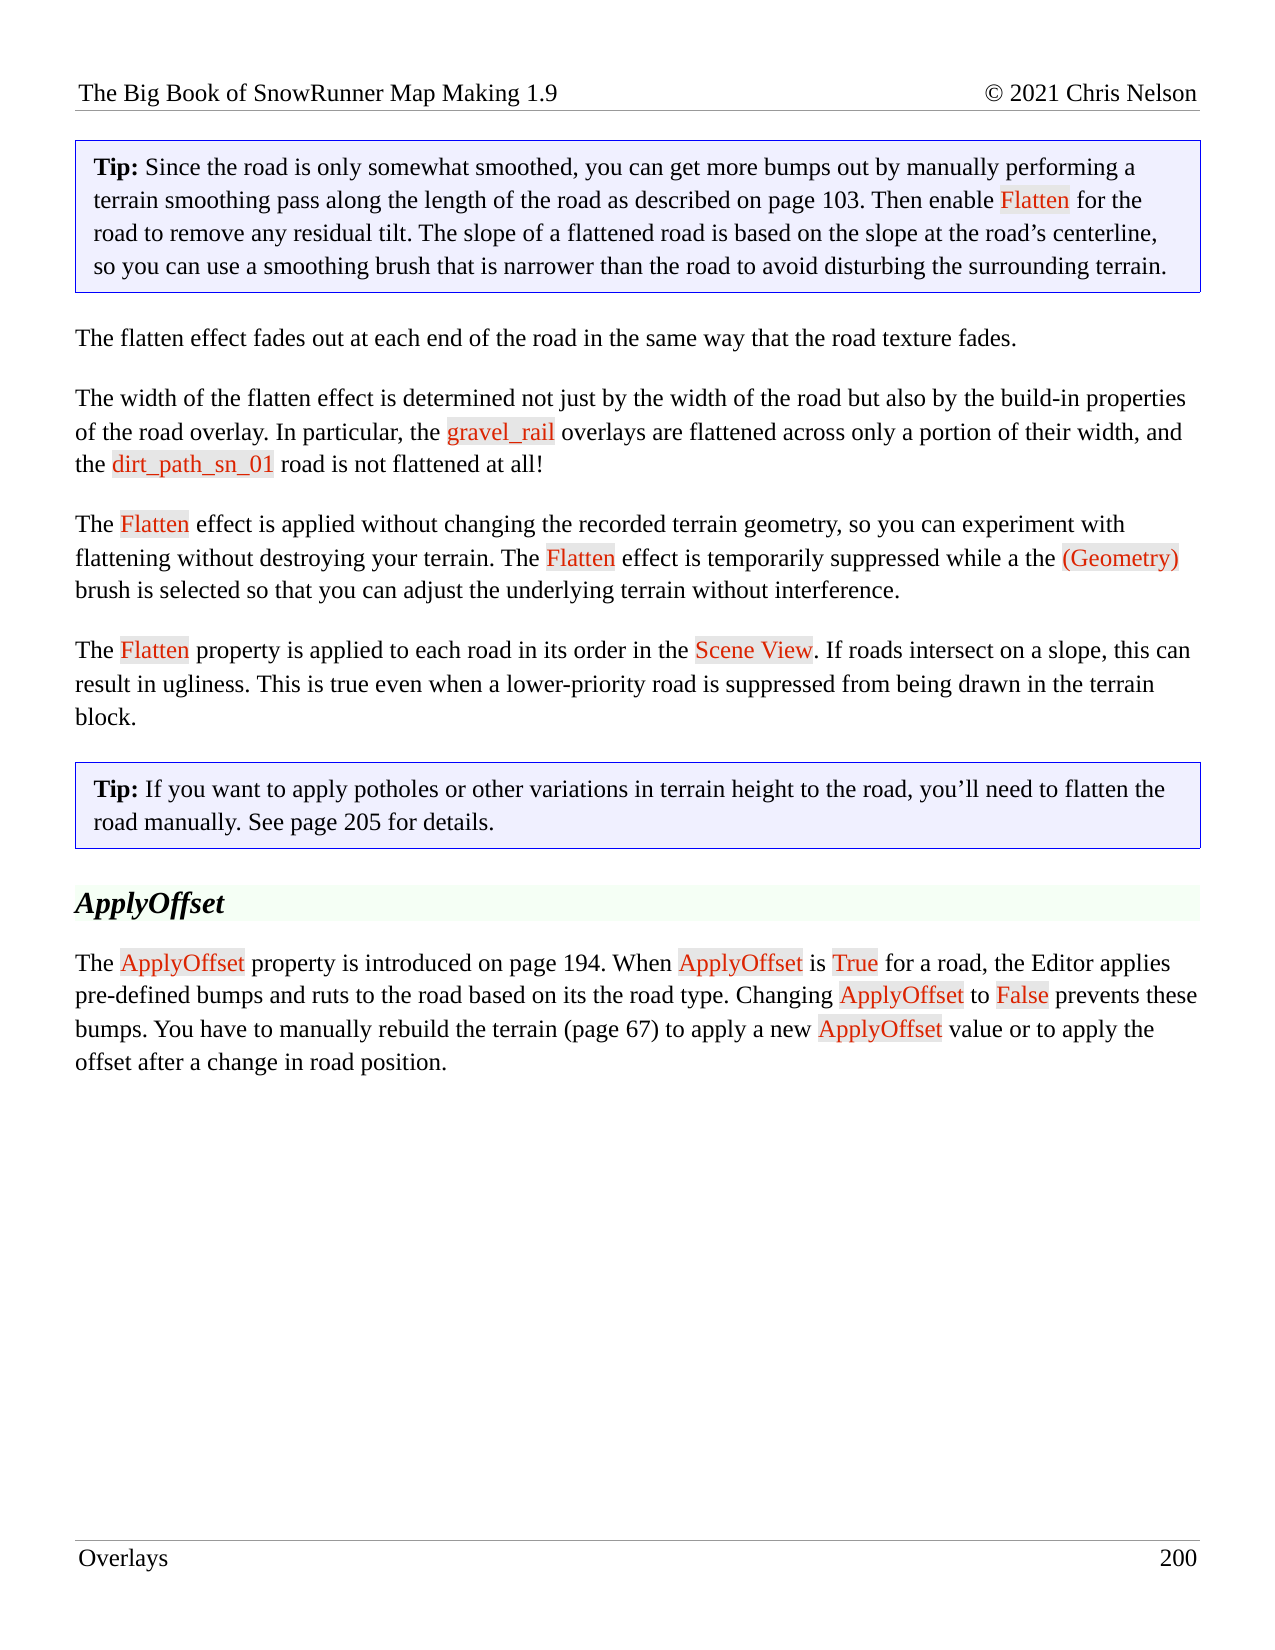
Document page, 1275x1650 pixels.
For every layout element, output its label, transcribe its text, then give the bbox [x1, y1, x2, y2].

text The Flatten effect is applied without changing the recorded terrain geometry, so you can experiment with flattening without destroying your terrain. The Flatten effect is temporarily suppressed while a the (Geometry) brush is selected so that you can adjust the underlying terrain without interference. [75, 509, 1200, 604]
list Since the road is only somewhat smoothed, you can get more bumps out by manually performing a terrain smoothing pass along the length of the road as described on page 103. Then enable Flatten for the road to remove any residual tilt. The slope of a flattened road is based on the slope at the road’s centerline, so you can use a smoothing brush that is narrower than the road to avoid disturbing the surrounding terrain. [76, 141, 1200, 292]
list If you want to apply potholes or other variations in terrain height to the road, you’ll need to flatten the road manually. See page 205 for details. [76, 763, 1200, 848]
text The ApplyOffset property is introduced on page 194. When ApplyOffset is True for a road, the Editor applies pre-defined bumps and ruts to the road based on its the road type. Changing ApplyOffset to False prevents these bumps. You have to manually rebuild the terrain (page 67) to apply a new ApplyOffset value or to apply the offset after a change in road position. [75, 948, 1200, 1075]
text The width of the flatten effect is determined not just by the width of the road but also by the build-in properties of the road overlay. In particular, the gravel_rail overlays are flattened across only a portion of their width, and the dirt_path_sn_01 road is not flattened at all! [75, 383, 1200, 478]
subtitle ApplyOffset [75, 885, 1200, 921]
text The flatten effect fades out at each end of the road in the same way that the road texture fades. [75, 323, 1200, 352]
text The Flatten property is applied to each road in its order in the Scene View. If roads intersect on a slope, this can result in ugliness. This is true even when a lower-priority road is suppressed from being drawn in the terrain block. [75, 636, 1200, 730]
